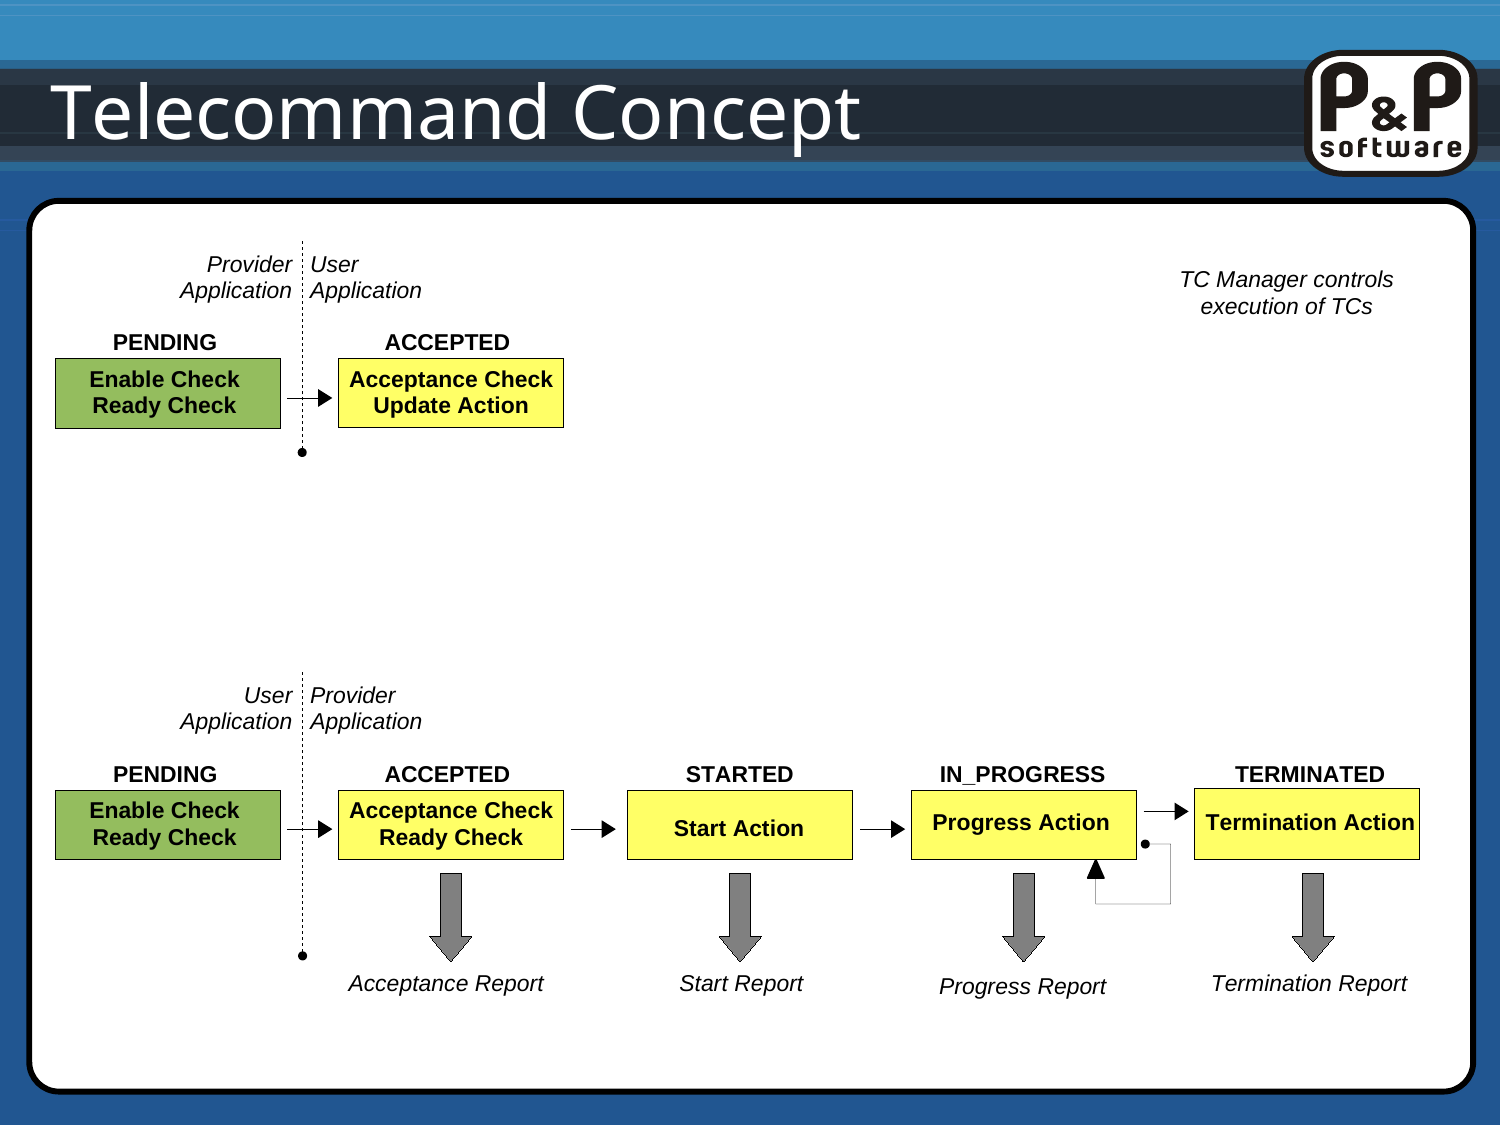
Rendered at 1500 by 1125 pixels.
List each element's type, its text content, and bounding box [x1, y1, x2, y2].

text_box Acceptance Check Ready Check [349, 796, 561, 860]
text_box Provider Application [180, 250, 293, 304]
text_box PENDING [113, 760, 223, 796]
text_box Acceptance Check Update Action [349, 365, 561, 428]
text_box Enable Check Ready Check [89, 365, 246, 429]
text_box Termination Action [1205, 808, 1419, 838]
text_box [1194, 788, 1420, 860]
text_box [1292, 873, 1335, 962]
text_box Progress Report [939, 972, 1113, 1006]
text_box [526, 790, 564, 860]
text_box PENDING [112, 328, 223, 365]
text_box [223, 358, 281, 429]
text_box [429, 873, 472, 962]
text_box Start Action [674, 814, 829, 842]
text_box User Application [310, 250, 423, 304]
picture [0, 0, 1500, 239]
text_box [526, 358, 564, 428]
text_box [719, 873, 762, 962]
text_box TC Manager controls execution of TCs [1179, 265, 1395, 330]
text_box [911, 790, 1137, 860]
text_box STARTED [685, 760, 806, 796]
text_box ACCEPTED [384, 760, 526, 796]
text_box [627, 790, 853, 860]
text_box Enable Check Ready Check [89, 796, 246, 860]
text_box [55, 358, 112, 429]
text_box IN_PROGRESS [939, 760, 1106, 796]
text_box TERMINATED [1235, 760, 1394, 796]
text_box Start Report [679, 969, 804, 1010]
text_box User Application [180, 681, 293, 735]
text_box ACCEPTED [384, 328, 526, 365]
text_box Termination Report [1210, 969, 1412, 1001]
text_box [223, 790, 281, 860]
text_box [338, 358, 384, 428]
text_box Acceptance Report [348, 969, 552, 1004]
text_box [55, 790, 113, 860]
text_box Provider Application [310, 681, 423, 735]
text_box [338, 790, 384, 860]
text_box [1002, 873, 1045, 962]
title Telecommand Concept [50, 16, 1091, 204]
text_box Progress Action [932, 808, 1125, 838]
